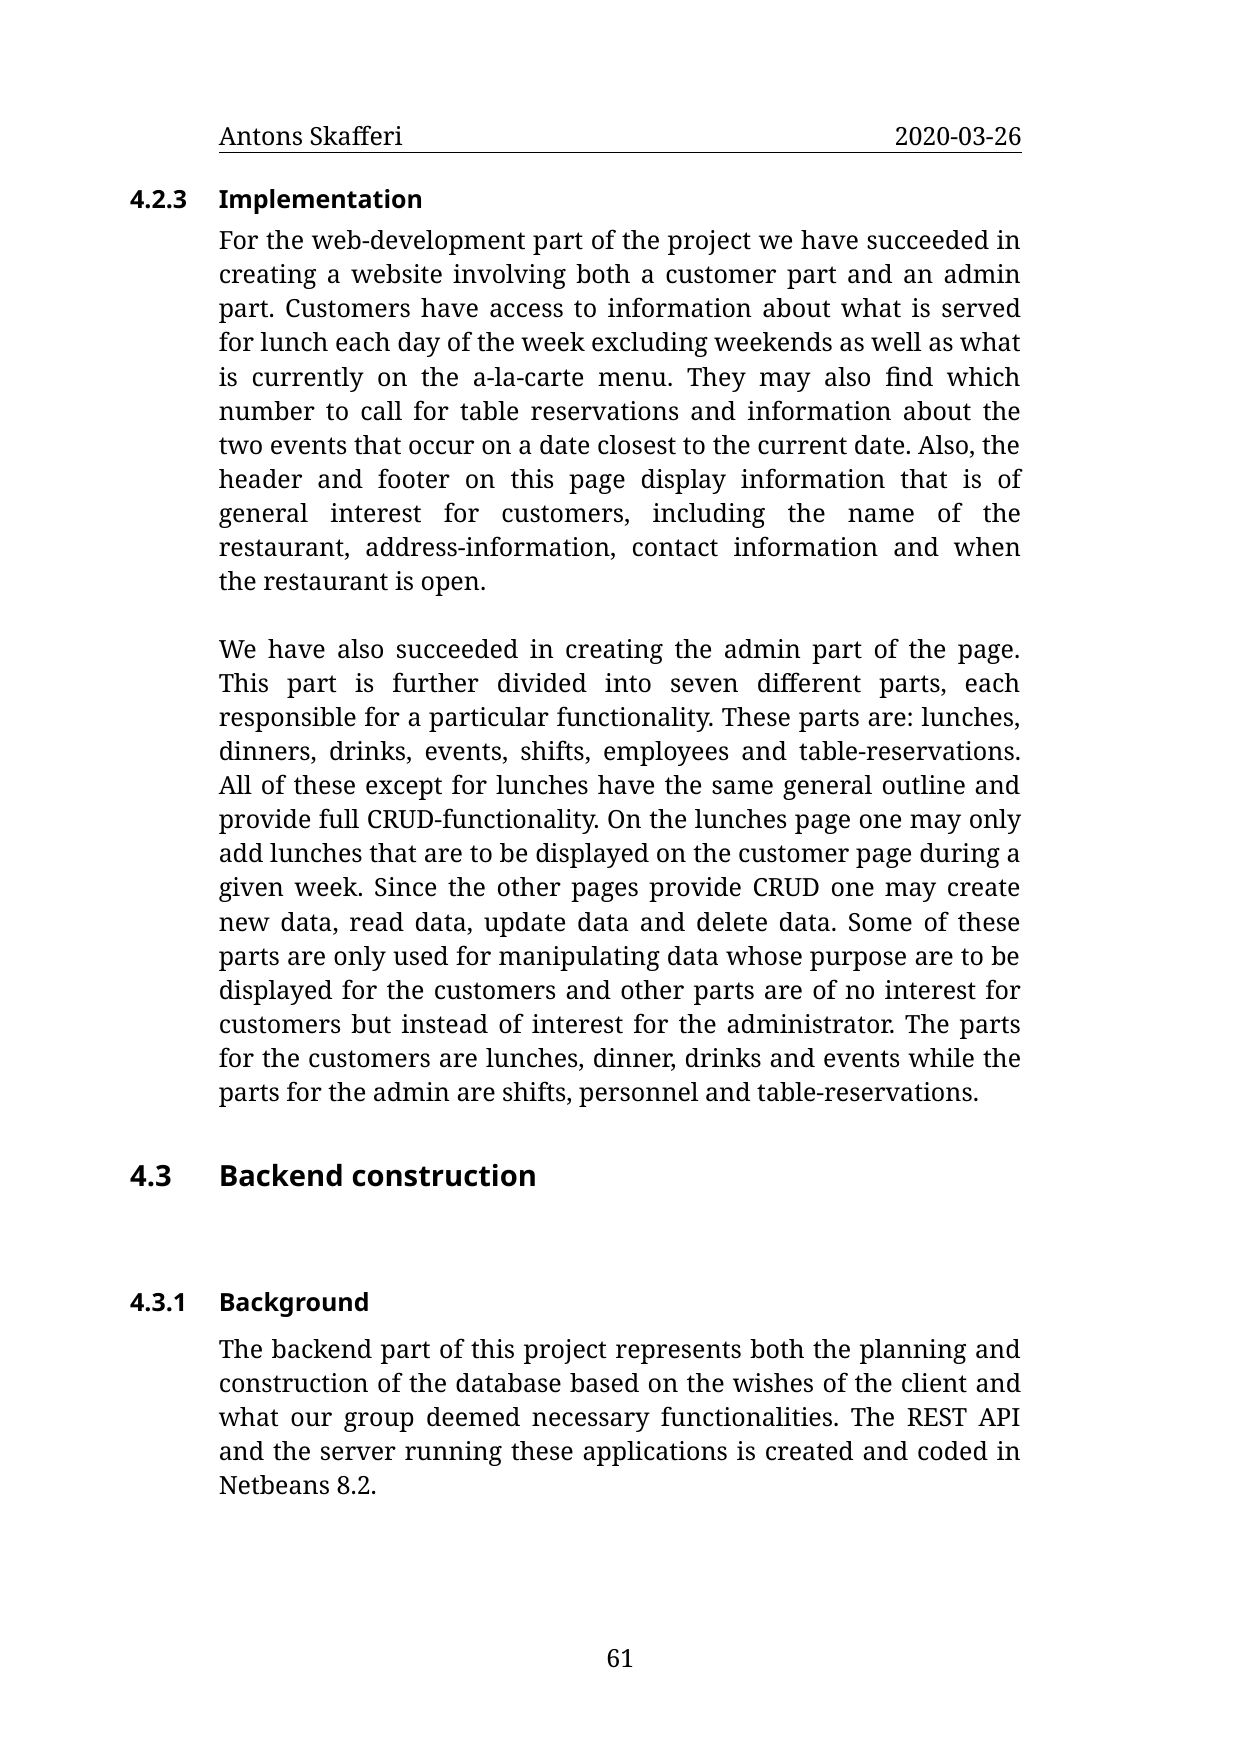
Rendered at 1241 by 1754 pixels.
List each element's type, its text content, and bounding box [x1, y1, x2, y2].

subtitle Backend construction [130, 1155, 1022, 1195]
text We have also succeeded in creating the admin part of the page. This part is further divided into seven different parts, each responsible for a particular functionality. These parts are: lunches, dinners, drinks, events, shifts, employees and table-reservations. All of these except for lunches have the same general outline and provide full CRUD-functionality. On the lunches page one may only add lunches that are to be displayed on the customer page during a given week. Since the other pages provide CRUD one may create new data, read data, update data and delete data. Some of these parts are only used for manipulating data whose purpose are to be displayed for the customers and other parts are of no interest for customers but instead of interest for the administrator. The parts for the customers are lunches, dinner, drinks and events while the parts for the admin are shifts, personnel and table-reservations. [218, 632, 1022, 1108]
subtitle Background [130, 1284, 1022, 1319]
text For the web-development part of the project we have succeeded in creating a website involving both a customer part and an admin part. Customers have access to information about what is served for lunch each day of the week excluding weekends as well as what is currently on the a-la-carte menu. They may also find which number to call for table reservations and information about the two events that occur on a date closest to the current date. Also, the header and footer on this page display information that is of general interest for customers, including the name of the restaurant, address-information, contact information and when the restaurant is open. [218, 223, 1022, 598]
subtitle Implementation [130, 182, 1022, 216]
text The backend part of this project represents both the planning and construction of the database based on the wishes of the client and what our group deemed necessary functionalities. The REST API and the server running these applications is created and coded in Netbeans 8.2. [218, 1332, 1022, 1502]
